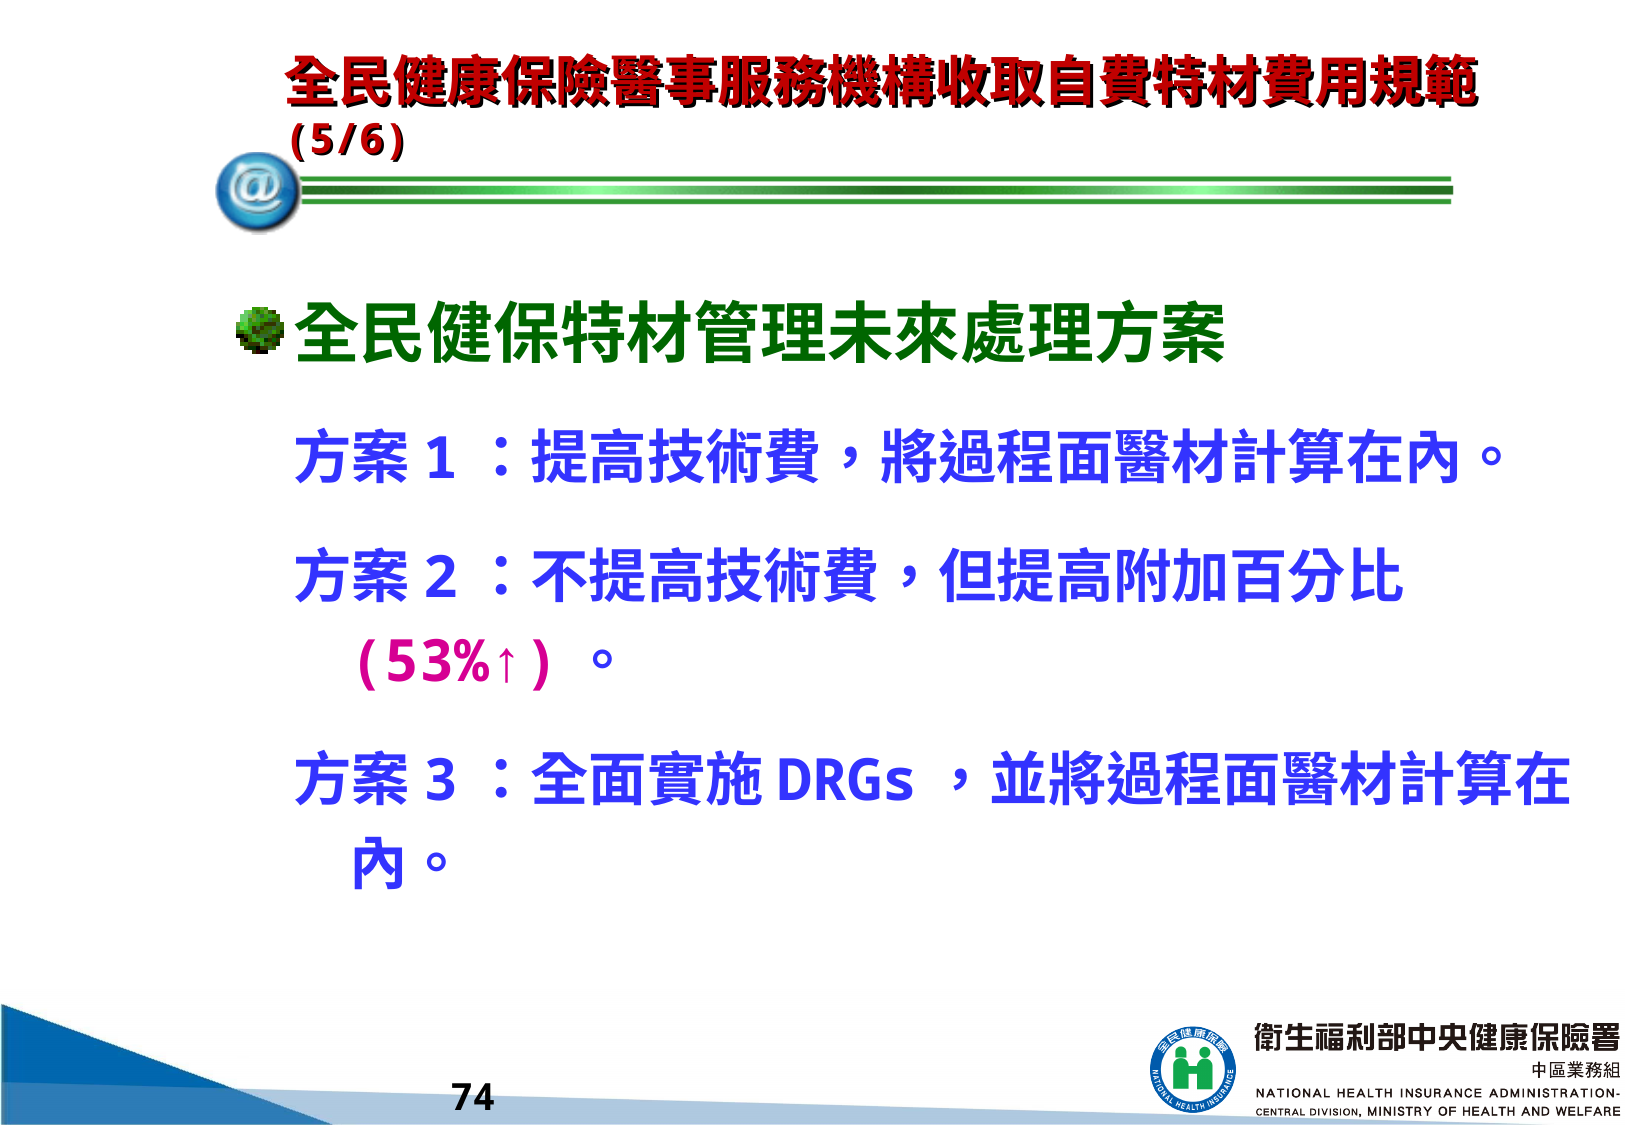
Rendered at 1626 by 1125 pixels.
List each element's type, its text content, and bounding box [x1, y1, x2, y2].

text_box [435, 1065, 815, 1125]
list 全民健保特材管理未來處理方案 方案1：提高技術費，將過程面醫材計算在內。 方案2：不提高技術費，但提高附加百分比(53%↑)。 方案3：全面實施DRGs，並將過程面醫材計算在內。 [221, 267, 1625, 1012]
title 全民健康保險醫事服務機構收取自費特材費用規範(5/6) [268, 10, 1625, 198]
